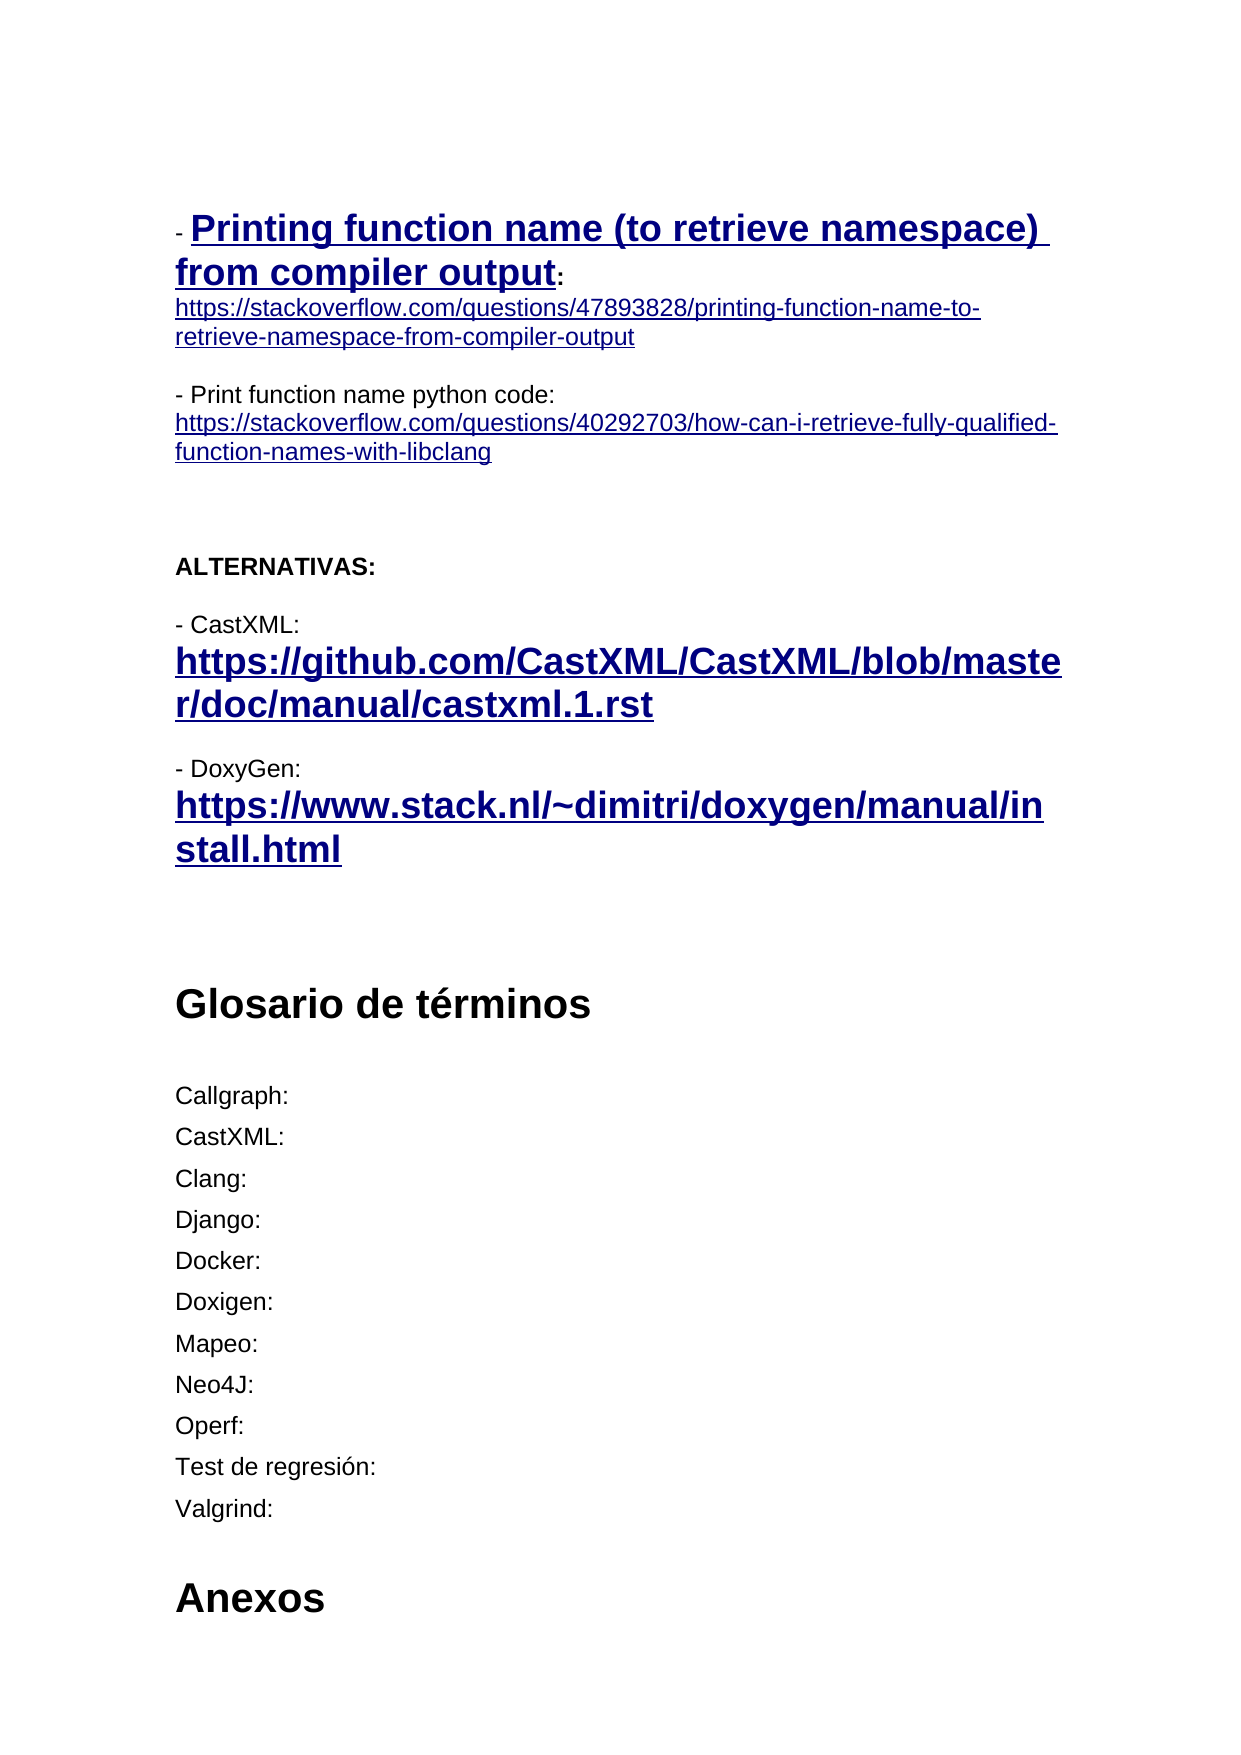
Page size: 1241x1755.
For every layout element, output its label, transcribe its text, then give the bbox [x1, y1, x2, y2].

subtitle - DoxyGen: https://www.stack.nl/~dimitri/doxygen/manual/install.html [175, 754, 1065, 871]
text Mapeo: [175, 1328, 1065, 1357]
text Operf: [175, 1411, 1065, 1440]
subtitle - CastXML: https://github.com/CastXML/CastXML/blob/master/doc/manual/castxml.1.rst [175, 610, 1065, 726]
subtitle - Print function name python code: https://stackoverflow.com/questions/40292703/how-can-i-retrieve-fully-qualified-function-names-with-libclang [175, 380, 1065, 466]
text CastXML: [175, 1122, 1065, 1151]
text Anexos [175, 1574, 1065, 1622]
subtitle - Printing function name (to retrieve namespace) from compiler output: https://stackoverflow.com/questions/47893828/printing-function-name-to-retrieve-namespace-from-compiler-output [175, 206, 1065, 351]
text Doxigen: [175, 1287, 1065, 1316]
text Neo4J: [175, 1370, 1065, 1398]
text Test de regresión: [175, 1452, 1065, 1481]
text Valgrind: [175, 1493, 1065, 1522]
text Callgraph: [175, 1081, 1065, 1110]
text Django: [175, 1205, 1065, 1233]
text Glosario de términos [175, 979, 1065, 1027]
text Clang: [175, 1163, 1065, 1192]
text Docker: [175, 1246, 1065, 1275]
subtitle ALTERNATIVAS: [175, 552, 1065, 581]
